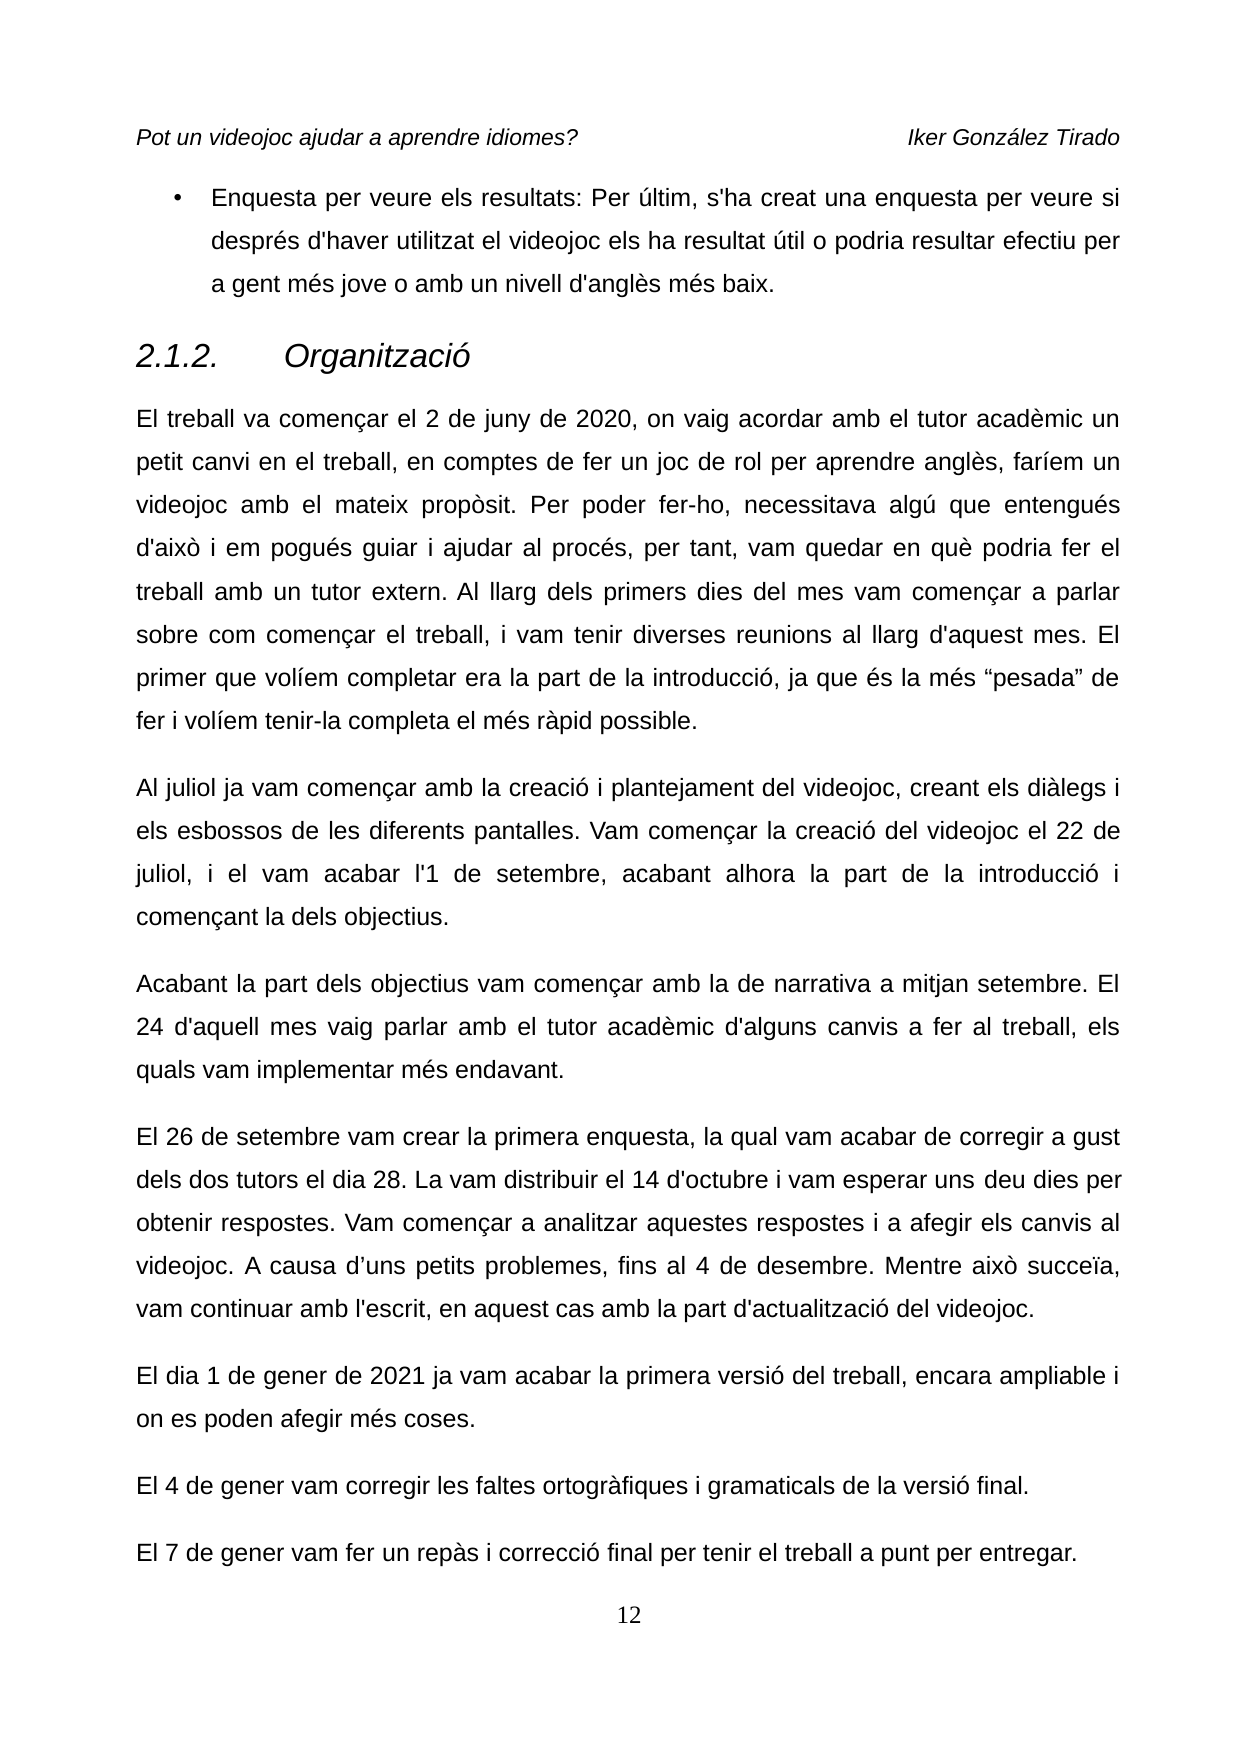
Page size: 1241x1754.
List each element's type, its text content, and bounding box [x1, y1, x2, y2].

text El treball va començar el 2 de juny de 2020, on vaig acordar amb el tutor acadèmic un petit canvi en el treball, en comptes de fer un joc de rol per aprendre anglès, faríem un videojoc amb el mateix propòsit. Per poder fer-ho, necessitava algú que entengués d'això i em pogués guiar i ajudar al procés, per tant, vam quedar en què podria fer el treball amb un tutor extern. Al llarg dels primers dies del mes vam començar a parlar sobre com començar el treball, i vam tenir diverses reunions al llarg d'aquest mes. El primer que volíem completar era la part de la introducció, ja que és la més “pesada” de fer i volíem tenir-la completa el més ràpid possible. [136, 404, 1122, 735]
text El 7 de gener vam fer un repàs i correcció final per tenir el treball a punt per entregar. [136, 1538, 1122, 1567]
text Acabant la part dels objectius vam començar amb la de narrativa a mitjan setembre. El 24 d'aquell mes vaig parlar amb el tutor acadèmic d'alguns canvis a fer al treball, els quals vam implementar més endavant. [136, 969, 1122, 1084]
text El dia 1 de gener de 2021 ja vam acabar la primera versió del treball, encara ampliable i on es poden afegir més coses. [136, 1361, 1122, 1433]
text El 4 de gener vam corregir les faltes ortogràfiques i gramaticals de la versió final. [136, 1471, 1122, 1500]
subtitle Organització [136, 336, 1122, 374]
list Enquesta per veure els resultats: Per últim, s'ha creat una enquesta per veure si després d'haver utilitzat el videojoc els ha resultat útil o podria resultar efectiu per a gent més jove o amb un nivell d'anglès més baix. [173, 183, 1122, 298]
text Al juliol ja vam començar amb la creació i plantejament del videojoc, creant els diàlegs i els esbossos de les diferents pantalles. Vam començar la creació del videojoc el 22 de juliol, i el vam acabar l'1 de setembre, acabant alhora la part de la introducció i començant la dels objectius. [136, 773, 1122, 931]
text El 26 de setembre vam crear la primera enquesta, la qual vam acabar de corregir a gust dels dos tutors el dia 28. La vam distribuir el 14 d'octubre i vam esperar uns deu dies per obtenir respostes. Vam començar a analitzar aquestes respostes i a afegir els canvis al videojoc. A causa d’uns petits problemes, fins al 4 de desembre. Mentre això succeïa, vam continuar amb l'escrit, en aquest cas amb la part d'actualització del videojoc. [136, 1122, 1122, 1323]
